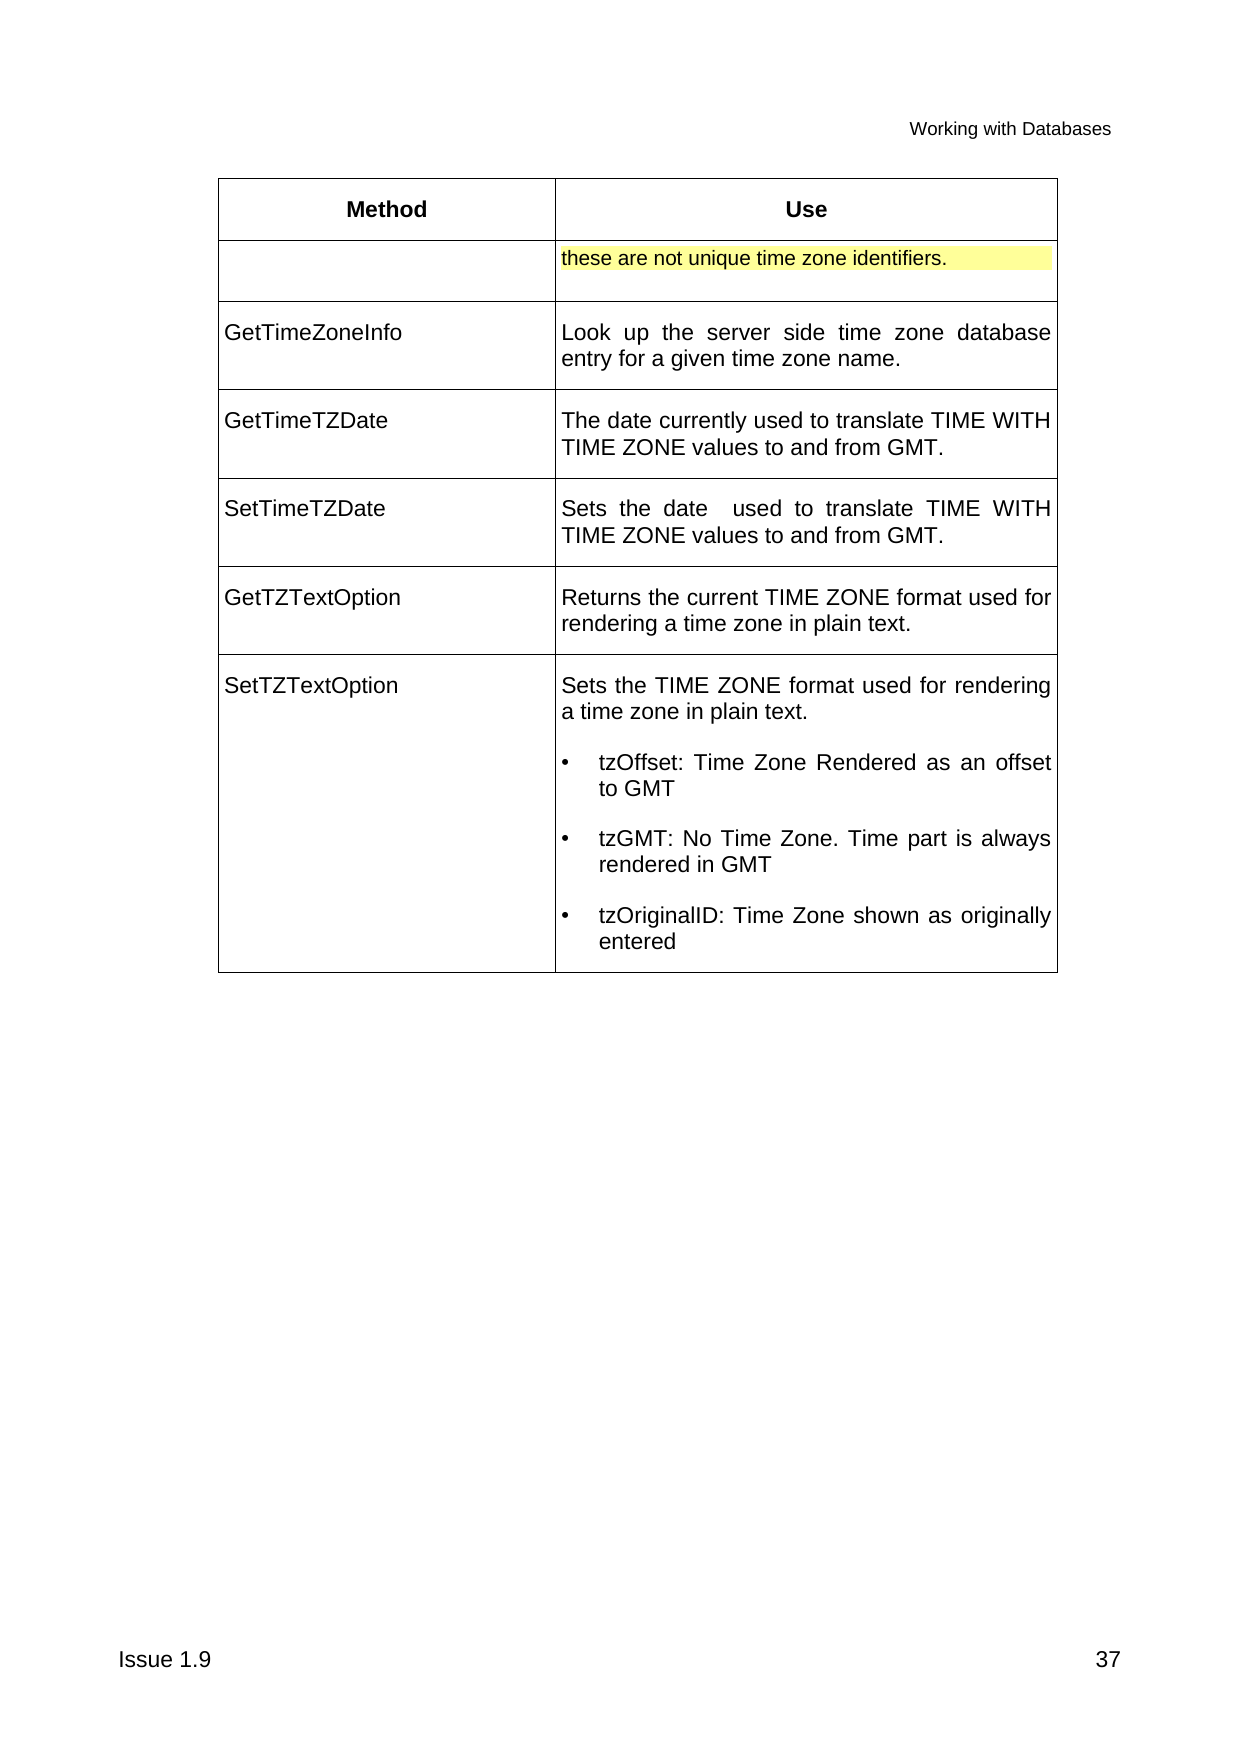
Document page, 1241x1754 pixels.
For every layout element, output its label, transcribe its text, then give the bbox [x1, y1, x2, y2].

table_cell these are not unique time zone identifiers. [556, 241, 1057, 301]
table_cell GetTimeTZDate [219, 390, 555, 477]
table_cell GetTZTextOption [219, 567, 555, 654]
table_cell [219, 241, 555, 301]
table_cell The date currently used to translate TIME WITH TIME ZONE values to and from GMT. [556, 390, 1057, 477]
table_cell Look up the server side time zone database entry for a given time zone name. [556, 302, 1057, 389]
table_cell SetTimeTZDate [219, 479, 555, 566]
table_header Method [219, 179, 555, 240]
table_cell Returns the current TIME ZONE format used for rendering a time zone in plain text. [556, 567, 1057, 654]
table_cell SetTZTextOption [219, 655, 555, 972]
table_cell Sets the date used to translate TIME WITH TIME ZONE values to and from GMT. [556, 479, 1057, 566]
table_header Use [556, 179, 1057, 240]
table_cell Sets the TIME ZONE format used for rendering a time zone in plain text. tzOffset: Time Zone Rendered as an offset to GMT tzGMT: No Time Zone. Time part is always rendered in GMT tzOriginalID: Time Zone shown as originally entered [556, 655, 1057, 972]
table_cell GetTimeZoneInfo [219, 302, 555, 389]
